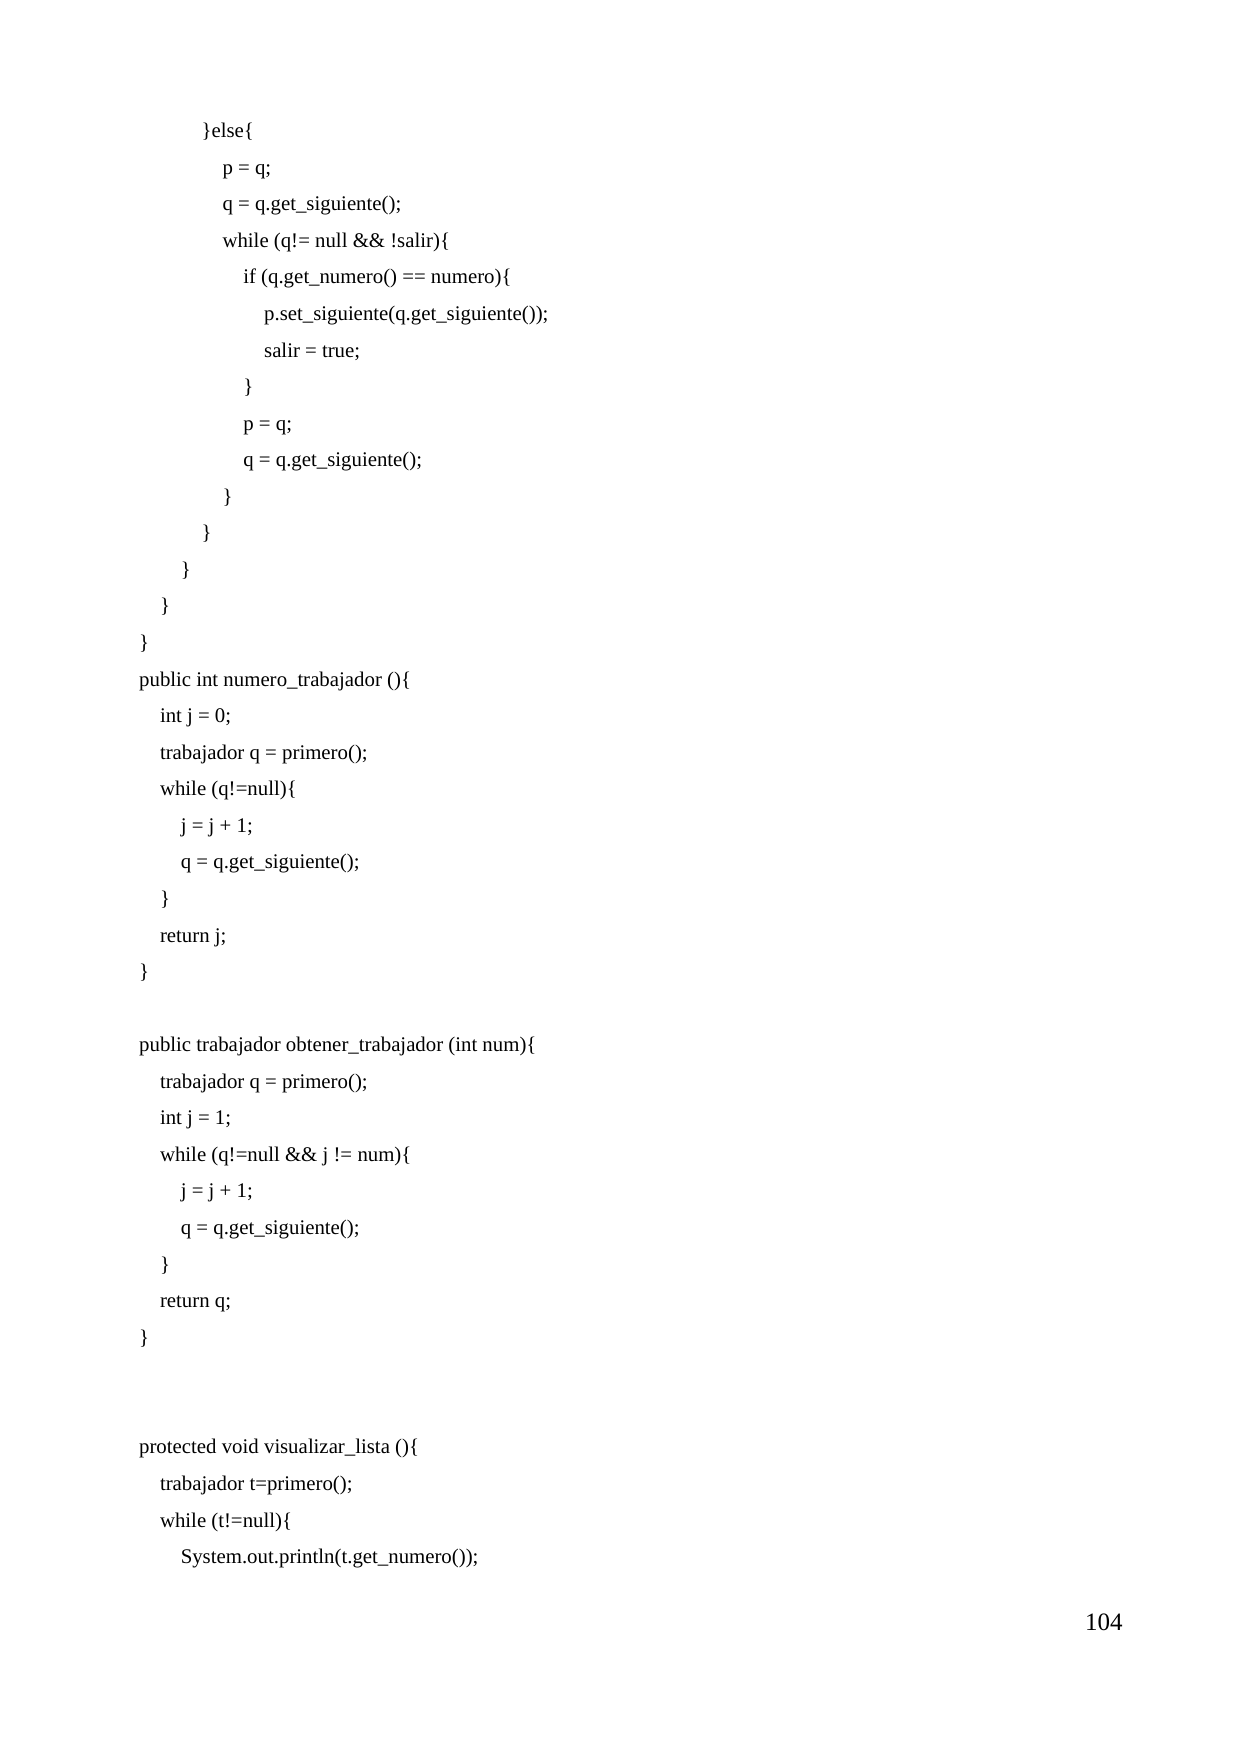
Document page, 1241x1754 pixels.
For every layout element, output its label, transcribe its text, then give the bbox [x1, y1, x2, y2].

text p = q; [118, 155, 1122, 179]
text p = q; [118, 411, 1122, 435]
text protected void visualizar_lista (){ [118, 1434, 1122, 1458]
text q = q.get_siguiente(); [118, 1215, 1122, 1239]
text p.set_siguiente(q.get_siguiente()); [118, 301, 1122, 325]
text if (q.get_numero() == numero){ [118, 264, 1122, 288]
text while (t!=null){ [118, 1507, 1122, 1532]
text } [118, 374, 1122, 398]
text trabajador q = primero(); [118, 740, 1122, 764]
text return j; [118, 922, 1122, 947]
text System.out.println(t.get_numero()); [118, 1544, 1122, 1568]
text q = q.get_siguiente(); [118, 447, 1122, 471]
text return q; [118, 1288, 1122, 1312]
text }else{ [118, 118, 1122, 142]
text } [118, 520, 1122, 544]
text } [118, 484, 1122, 508]
text public int numero_trabajador (){ [118, 667, 1122, 691]
text } [118, 886, 1122, 910]
text } [118, 1252, 1122, 1276]
text int j = 0; [118, 703, 1122, 727]
text q = q.get_siguiente(); [118, 191, 1122, 215]
text q = q.get_siguiente(); [118, 849, 1122, 873]
text int j = 1; [118, 1105, 1122, 1129]
text while (q!=null){ [118, 776, 1122, 800]
text while (q!= null && !salir){ [118, 228, 1122, 252]
text } [118, 1325, 1122, 1349]
text } [118, 557, 1122, 581]
text } [118, 593, 1122, 617]
text while (q!=null && j != num){ [118, 1142, 1122, 1166]
text trabajador q = primero(); [118, 1069, 1122, 1093]
text salir = true; [118, 337, 1122, 362]
text } [118, 630, 1122, 654]
text j = j + 1; [118, 1178, 1122, 1202]
text public trabajador obtener_trabajador (int num){ [118, 1032, 1122, 1056]
text trabajador t=primero(); [118, 1471, 1122, 1495]
text j = j + 1; [118, 813, 1122, 837]
text } [118, 959, 1122, 983]
